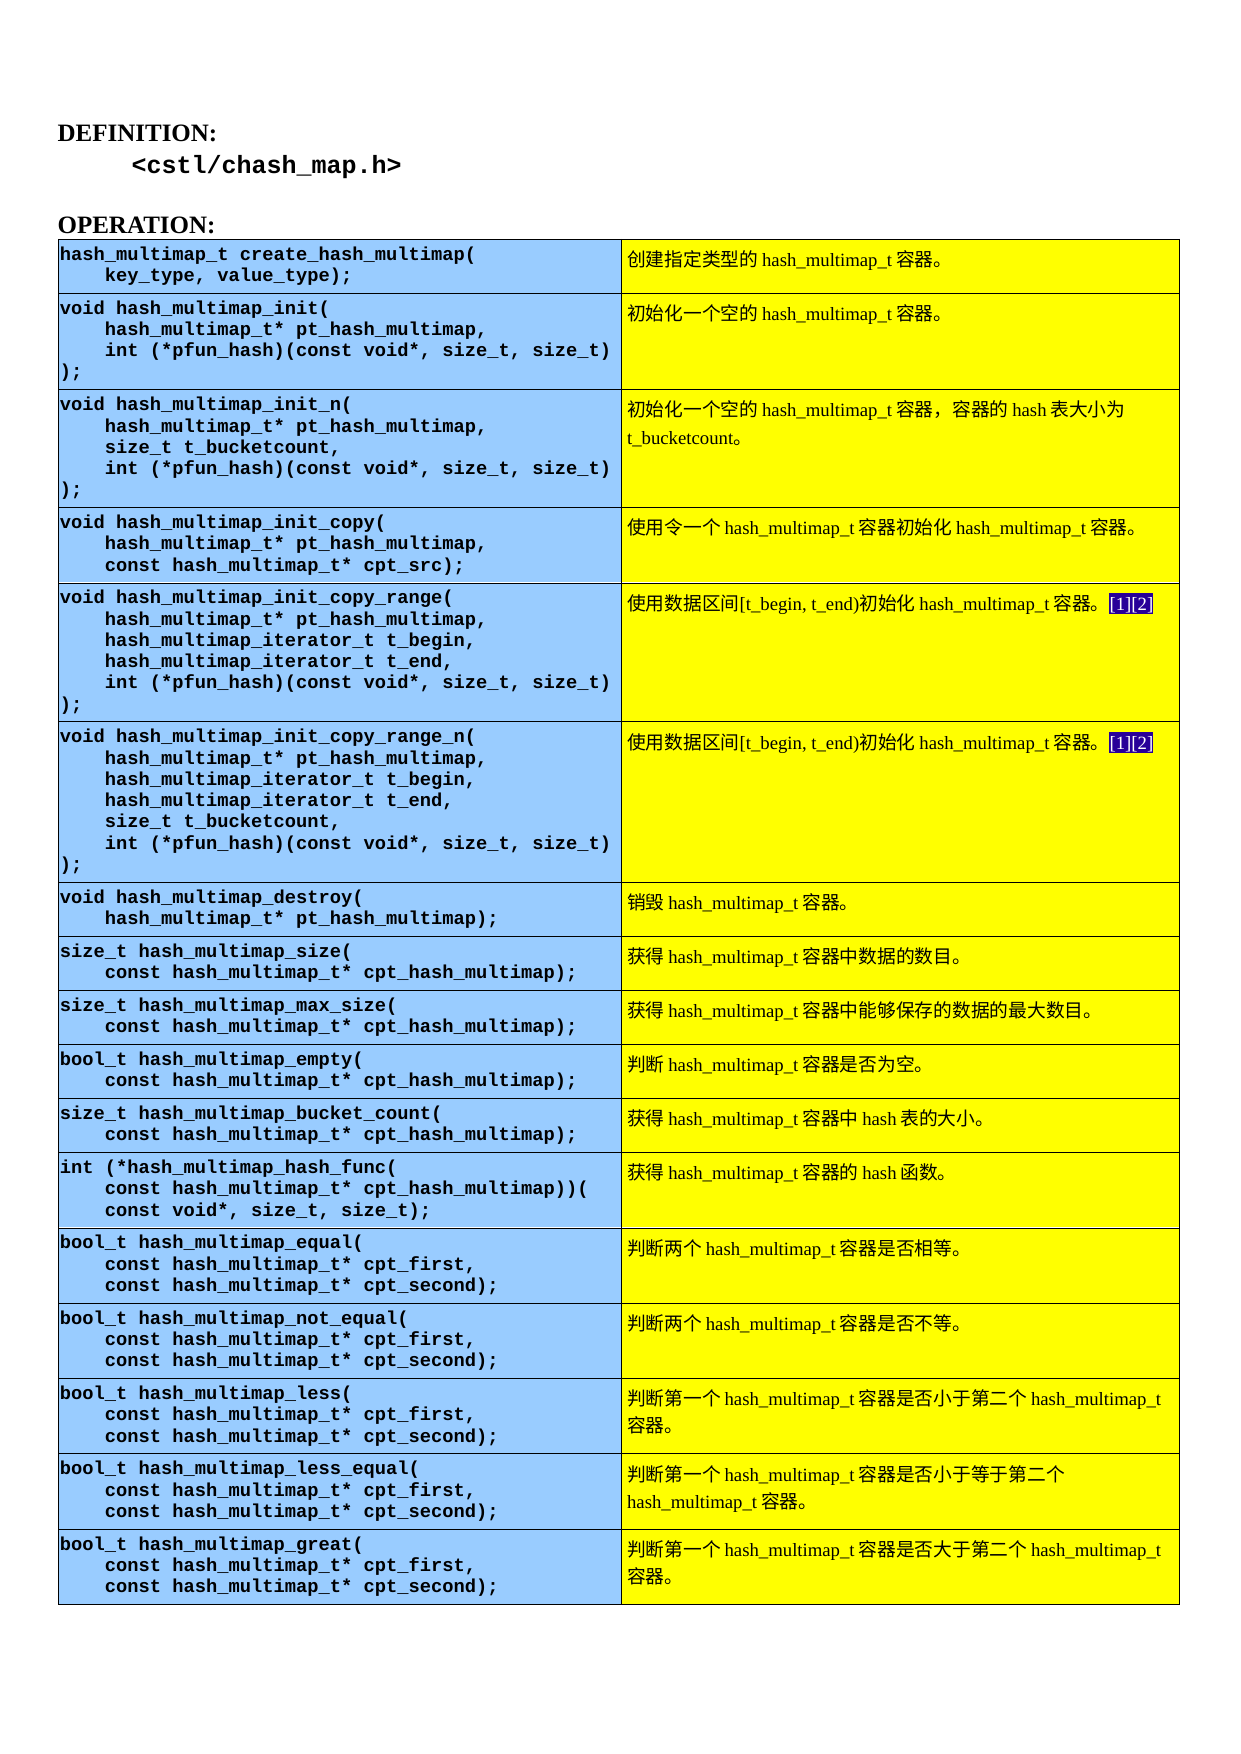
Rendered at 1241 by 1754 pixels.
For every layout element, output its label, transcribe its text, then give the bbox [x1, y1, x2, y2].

text OPERATION: [57, 210, 1179, 239]
table_cell void hash_multimap_init_copy_range( hash_multimap_t* pt_hash_multimap, hash_multimap_iterator_t t_begin, hash_multimap_iterator_t t_end, int (*pfun_hash)(const void*, size_t, size_t) ); [59, 584, 621, 721]
table_cell void hash_multimap_init_copy_range_n( hash_multimap_t* pt_hash_multimap, hash_multimap_iterator_t t_begin, hash_multimap_iterator_t t_end, size_t t_bucketcount, int (*pfun_hash)(const void*, size_t, size_t) ); [59, 722, 621, 882]
table_header 创建指定类型的hash_multimap_t容器。 [622, 240, 1179, 293]
table_cell 判断第一个hash_multimap_t容器是否小于等于第二个hash_multimap_t容器。 [622, 1454, 1179, 1529]
table_cell bool_t hash_multimap_equal( const hash_multimap_t* cpt_first, const hash_multimap_t* cpt_second); [59, 1229, 621, 1303]
table_cell 销毁hash_multimap_t容器。 [622, 883, 1179, 936]
table_cell 判断两个hash_multimap_t容器是否相等。 [622, 1229, 1179, 1303]
table_cell size_t hash_multimap_size( const hash_multimap_t* cpt_hash_multimap); [59, 937, 621, 990]
table_cell 使用数据区间[t_begin, t_end)初始化hash_multimap_t容器。[1][2] [622, 584, 1179, 721]
table_cell void hash_multimap_init_n( hash_multimap_t* pt_hash_multimap, size_t t_bucketcount, int (*pfun_hash)(const void*, size_t, size_t) ); [59, 390, 621, 507]
table_cell 判断hash_multimap_t容器是否为空。 [622, 1045, 1179, 1098]
table_cell 使用令一个hash_multimap_t容器初始化hash_multimap_t容器。 [622, 508, 1179, 582]
table_cell bool_t hash_multimap_less( const hash_multimap_t* cpt_first, const hash_multimap_t* cpt_second); [59, 1379, 621, 1453]
table_cell 获得hash_multimap_t容器中能够保存的数据的最大数目。 [622, 991, 1179, 1044]
table_cell 初始化一个空的hash_multimap_t容器。 [622, 294, 1179, 389]
table_cell 判断第一个hash_multimap_t容器是否小于第二个hash_multimap_t容器。 [622, 1379, 1179, 1453]
table_cell 判断两个hash_multimap_t容器是否不等。 [622, 1304, 1179, 1378]
table_cell bool_t hash_multimap_less_equal( const hash_multimap_t* cpt_first, const hash_multimap_t* cpt_second); [59, 1454, 621, 1529]
table_cell size_t hash_multimap_bucket_count( const hash_multimap_t* cpt_hash_multimap); [59, 1099, 621, 1152]
table_cell size_t hash_multimap_max_size( const hash_multimap_t* cpt_hash_multimap); [59, 991, 621, 1044]
table_cell 获得hash_multimap_t容器的hash函数。 [622, 1153, 1179, 1227]
table_cell 初始化一个空的hash_multimap_t容器，容器的hash表大小为t_bucketcount。 [622, 390, 1179, 507]
table_cell 获得hash_multimap_t容器中数据的数目。 [622, 937, 1179, 990]
table_cell void hash_multimap_init( hash_multimap_t* pt_hash_multimap, int (*pfun_hash)(const void*, size_t, size_t) ); [59, 294, 621, 389]
table_cell void hash_multimap_init_copy( hash_multimap_t* pt_hash_multimap, const hash_multimap_t* cpt_src); [59, 508, 621, 582]
table_cell void hash_multimap_destroy( hash_multimap_t* pt_hash_multimap); [59, 883, 621, 936]
table_cell bool_t hash_multimap_empty( const hash_multimap_t* cpt_hash_multimap); [59, 1045, 621, 1098]
table_cell 判断第一个hash_multimap_t容器是否大于第二个hash_multimap_t容器。 [622, 1530, 1179, 1604]
text DEFINITION: [57, 118, 1179, 147]
table_cell bool_t hash_multimap_not_equal( const hash_multimap_t* cpt_first, const hash_multimap_t* cpt_second); [59, 1304, 621, 1378]
table_cell 获得hash_multimap_t容器中hash表的大小。 [622, 1099, 1179, 1152]
table_header hash_multimap_t create_hash_multimap( key_type, value_type); [59, 240, 621, 293]
table_cell bool_t hash_multimap_great( const hash_multimap_t* cpt_first, const hash_multimap_t* cpt_second); [59, 1530, 621, 1604]
text <cstl/chash_map.h> [57, 147, 1179, 181]
table_cell 使用数据区间[t_begin, t_end)初始化hash_multimap_t容器。[1][2] [622, 722, 1179, 882]
table_cell int (*hash_multimap_hash_func( const hash_multimap_t* cpt_hash_multimap))( const void*, size_t, size_t); [59, 1153, 621, 1227]
